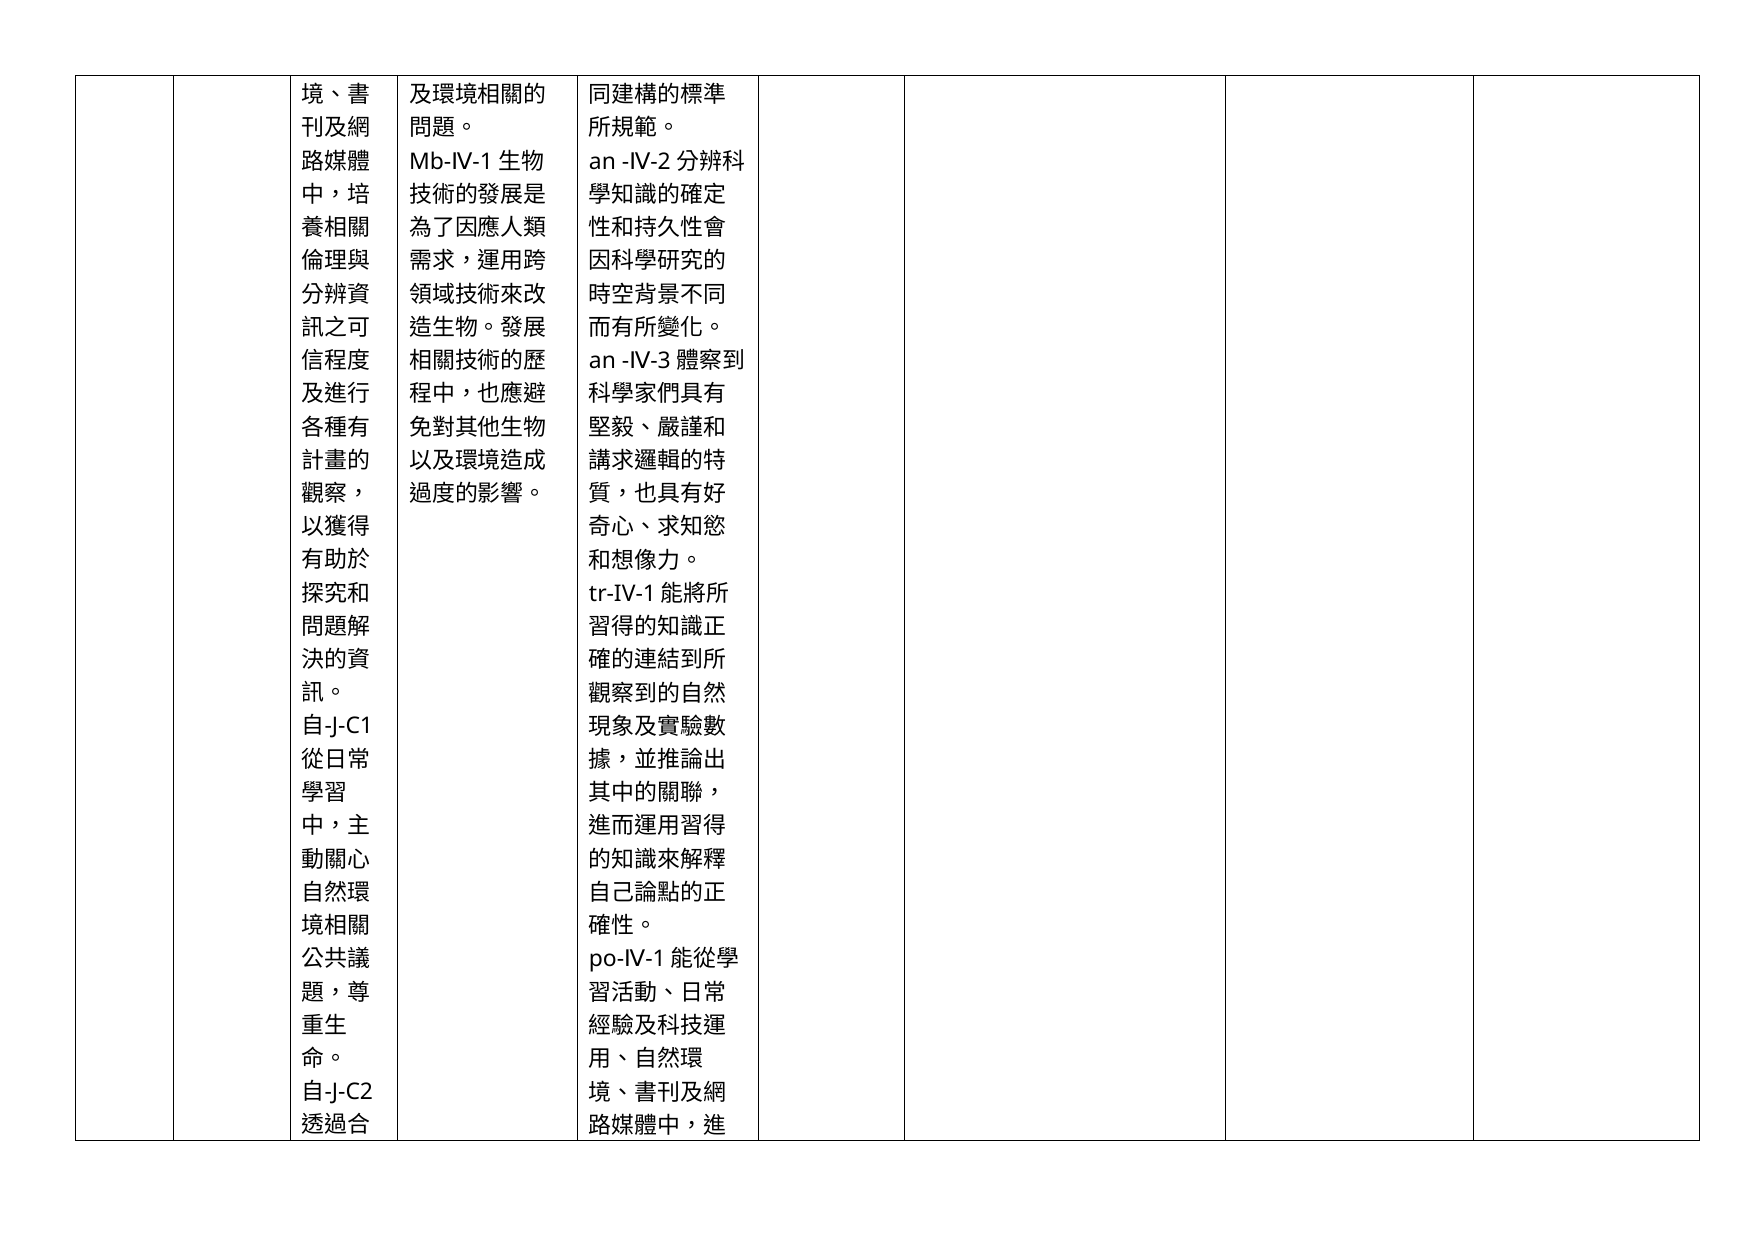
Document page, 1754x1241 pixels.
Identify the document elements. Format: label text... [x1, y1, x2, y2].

table_cell 同建構的標準所規範。 an -Ⅳ-2 分辨科學知識的確定性和持久性會因科學研究的時空背景不同而有所變化。 an -Ⅳ-3 體察到科學家們具有堅毅、嚴謹和講求邏輯的特質，也具有好奇心、求知慾和想像力。 tr-IV-1能將所習得的知識正確的連結到所觀察到的自然現象及實驗數據，並推論出其中的關聯，進而運用習得的知識來解釋自己論點的正確性。 po-Ⅳ-1能從學習活動、日常經驗及科技運用、自然環境、書刊及網路媒體中，進 [578, 76, 758, 1140]
table_cell [1474, 76, 1699, 1140]
table_cell [76, 76, 173, 1140]
table_cell [1226, 76, 1473, 1140]
table_cell [759, 76, 904, 1140]
table_cell 境、書刊及網路媒體中，培養相關倫理與分辨資訊之可信程度及進行各種有計畫的觀察，以獲得有助於探究和問題解決的資訊。 自-J-C1從日常學習中，主動關心自然環境相關公共議題，尊重生命。 自-J-C2透過合 [291, 76, 397, 1140]
table_cell 及環境相關的問題。 Mb-Ⅳ-1 生物技術的發展是為了因應人類需求，運用跨領域技術來改造生物。發展相關技術的歷程中，也應避免對其他生物以及環境造成過度的影響。 [398, 76, 577, 1140]
table_cell [174, 76, 290, 1140]
table_cell [905, 76, 1225, 1140]
